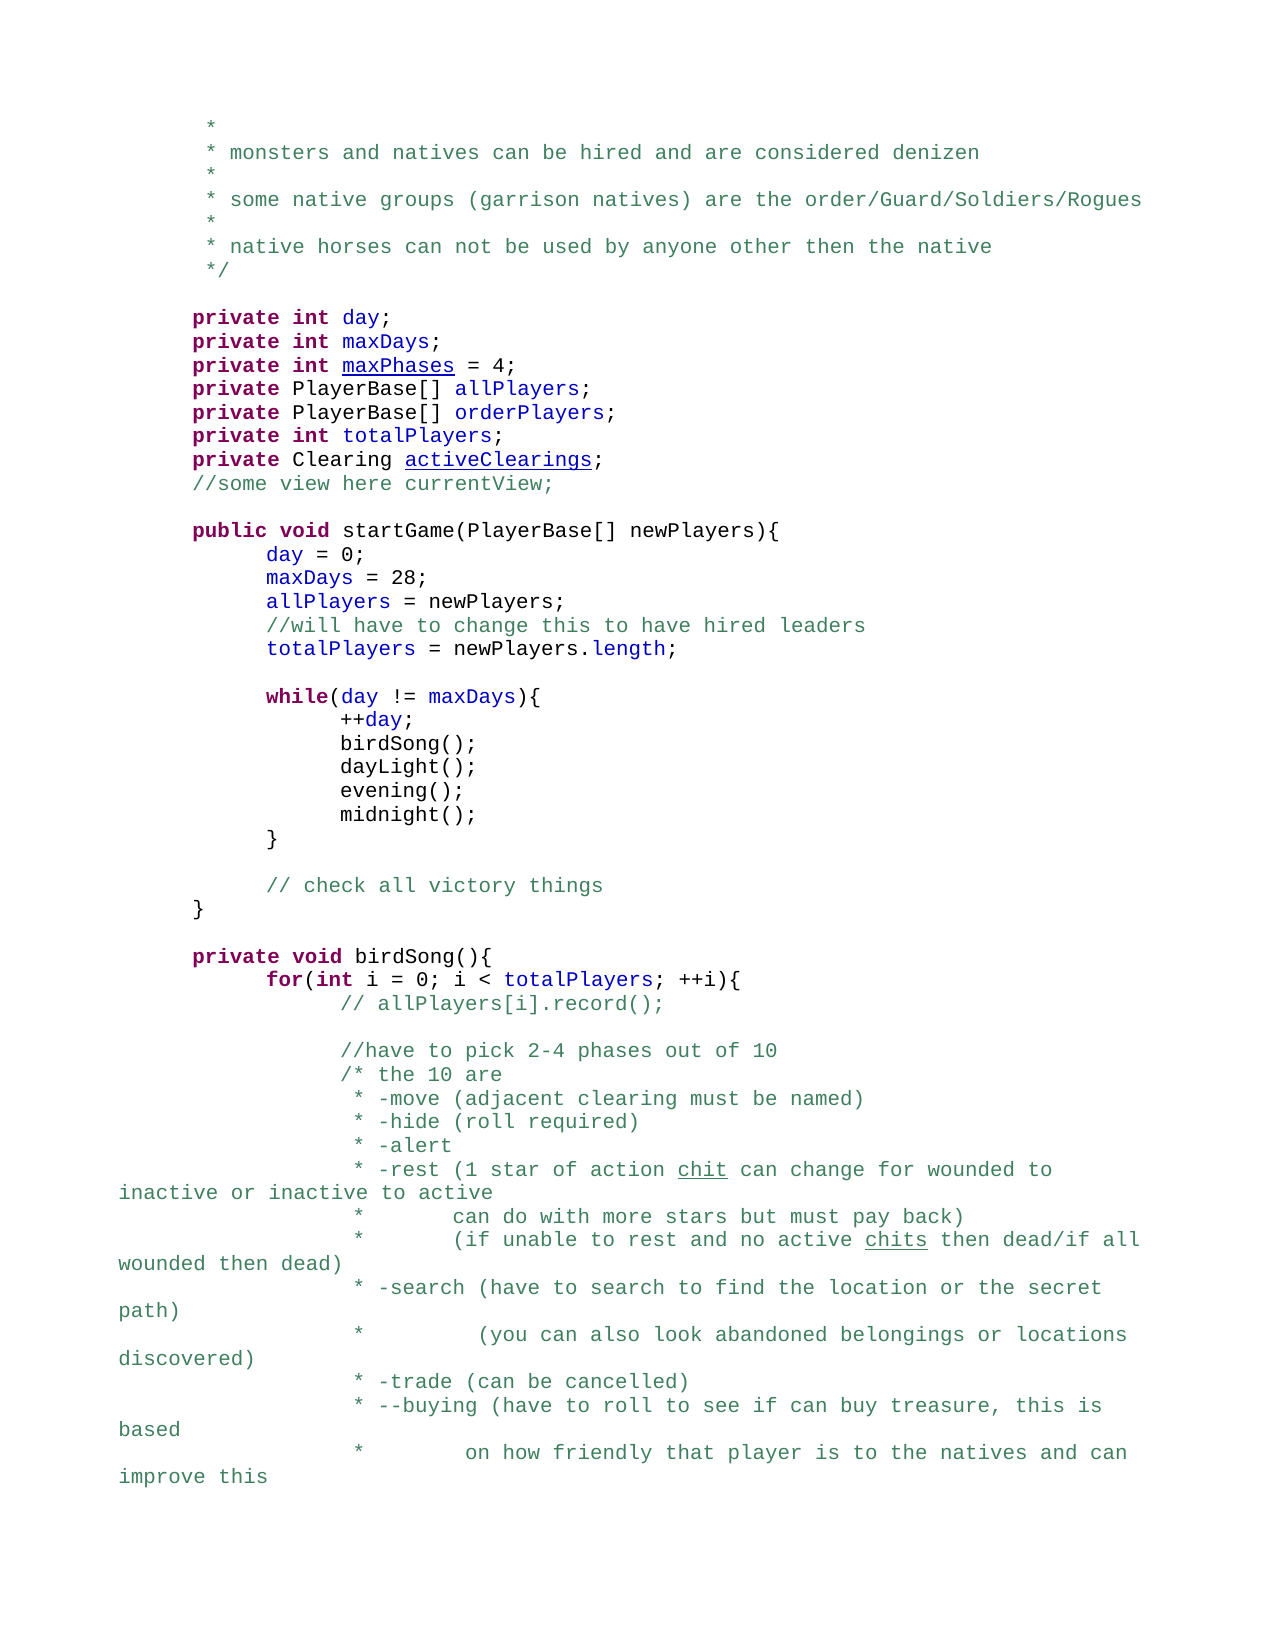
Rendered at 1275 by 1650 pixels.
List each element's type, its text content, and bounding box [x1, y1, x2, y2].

text private int totalPlayers; [118, 426, 1157, 449]
text * -move (adjacent clearing must be named) [118, 1088, 1157, 1111]
text * some native groups (garrison natives) are the order/Guard/Soldiers/Rogues [118, 189, 1157, 213]
text } [118, 898, 1157, 922]
text private PlayerBase[] orderPlayers; [118, 402, 1157, 426]
text midnight(); [118, 804, 1157, 827]
text //have to pick 2-4 phases out of 10 [118, 1040, 1157, 1064]
text // allPlayers[i].record(); [118, 993, 1157, 1017]
text while(day != maxDays){ [118, 686, 1157, 709]
text * [118, 165, 1157, 189]
text * monsters and natives can be hired and are considered denizen [118, 142, 1157, 165]
text maxDays = 28; [118, 567, 1157, 591]
text day = 0; [118, 544, 1157, 567]
text public void startGame(PlayerBase[] newPlayers){ [118, 520, 1157, 544]
text totalPlayers = newPlayers.length; [118, 638, 1157, 662]
text * on how friendly that player is to the natives and can improve this [118, 1442, 1157, 1489]
text //some view here currentView; [118, 473, 1157, 496]
text * native horses can not be used by anyone other then the native [118, 236, 1157, 260]
text * -trade (can be cancelled) [118, 1371, 1157, 1395]
text for(int i = 0; i < totalPlayers; ++i){ [118, 969, 1157, 993]
text dayLight(); [118, 757, 1157, 780]
text * --buying (have to roll to see if can buy treasure, this is based [118, 1395, 1157, 1442]
text ++day; [118, 709, 1157, 733]
text * can do with more stars but must pay back) [118, 1206, 1157, 1229]
text evening(); [118, 780, 1157, 804]
text // check all victory things [118, 875, 1157, 898]
text private int maxPhases = 4; [118, 354, 1157, 378]
text * (if unable to rest and no active chits then dead/if all wounded then dead) [118, 1229, 1157, 1277]
text private Clearing activeClearings; [118, 449, 1157, 473]
text * -rest (1 star of action chit can change for wounded to inactive or inactive to active [118, 1158, 1157, 1206]
text */ [118, 260, 1157, 284]
text private PlayerBase[] allPlayers; [118, 378, 1157, 402]
text private int maxDays; [118, 331, 1157, 354]
text * -search (have to search to find the location or the secret path) [118, 1277, 1157, 1324]
text //will have to change this to have hired leaders [118, 615, 1157, 638]
text * (you can also look abandoned belongings or locations discovered) [118, 1324, 1157, 1371]
text /* the 10 are [118, 1064, 1157, 1088]
text * [118, 213, 1157, 236]
text private int day; [118, 307, 1157, 331]
text allPlayers = newPlayers; [118, 591, 1157, 615]
text * [118, 118, 1157, 142]
text * -hide (roll required) [118, 1111, 1157, 1135]
text birdSong(); [118, 733, 1157, 757]
text } [118, 827, 1157, 851]
text private void birdSong(){ [118, 946, 1157, 969]
text * -alert [118, 1135, 1157, 1158]
